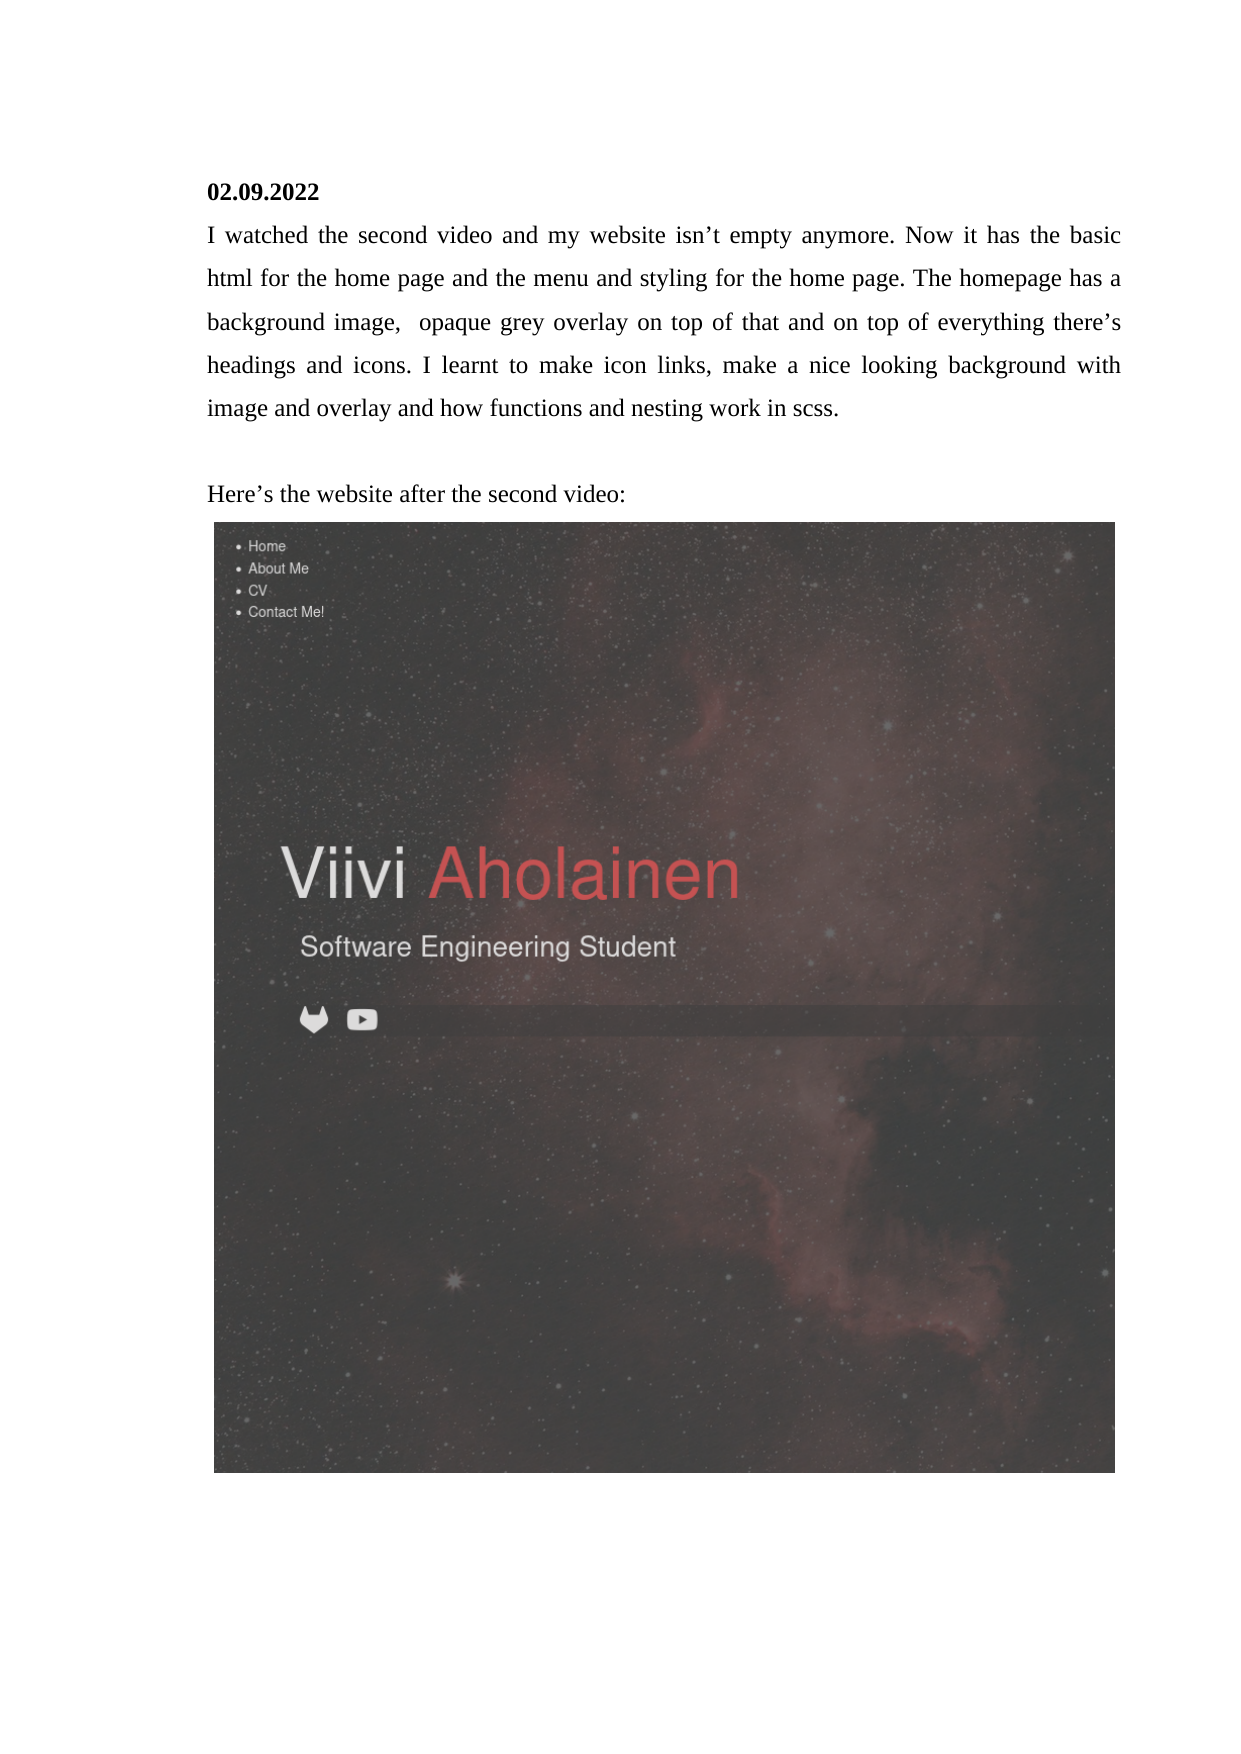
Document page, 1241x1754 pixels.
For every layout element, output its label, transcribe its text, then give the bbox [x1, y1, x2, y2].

text Here’s the website after the second video: [207, 479, 1122, 508]
picture [214, 522, 1115, 1473]
text I watched the second video and my website isn’t empty anymore. Now it has the basic html for the home page and the menu and styling for the home page. The homepage has a background image, opaque grey overlay on top of that and on top of everything there’s headings and icons. I learnt to make icon links, make a nice looking background with image and overlay and how functions and nesting work in scss. [207, 220, 1122, 422]
text 02.09.2022 [207, 177, 1122, 206]
